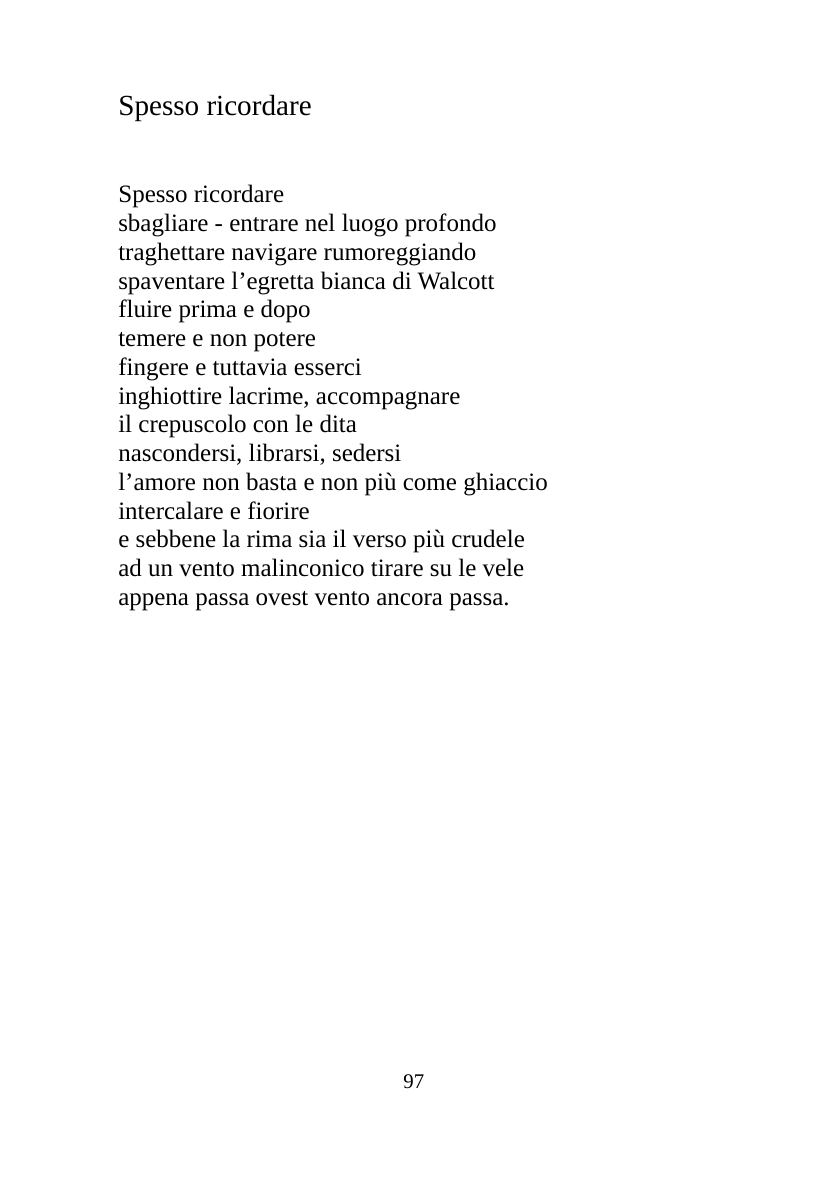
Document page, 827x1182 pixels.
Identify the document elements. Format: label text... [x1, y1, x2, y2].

text fluire prima e dopo [88, 294, 738, 323]
text e sebbene la rima sia il verso più crudele [88, 524, 738, 553]
text appena passa ovest vento ancora passa. [88, 582, 738, 611]
text inghiottire lacrime, accompagnare [88, 381, 738, 409]
text sbagliare - entrare nel luogo profondo [88, 208, 738, 237]
text nascondersi, librarsi, sedersi [88, 438, 738, 467]
text intercalare e fiorire [88, 496, 738, 524]
text spaventare l’egretta bianca di Walcott [88, 266, 738, 294]
text Spesso ricordare [88, 179, 738, 208]
subtitle Spesso ricordare [88, 88, 738, 122]
text temere e non potere [88, 323, 738, 352]
text l’amore non basta e non più come ghiaccio [88, 467, 738, 496]
text il crepuscolo con le dita [88, 409, 738, 438]
text traghettare navigare rumoreggiando [88, 237, 738, 266]
text fingere e tuttavia esserci [88, 352, 738, 381]
text ad un vento malinconico tirare su le vele [88, 553, 738, 582]
